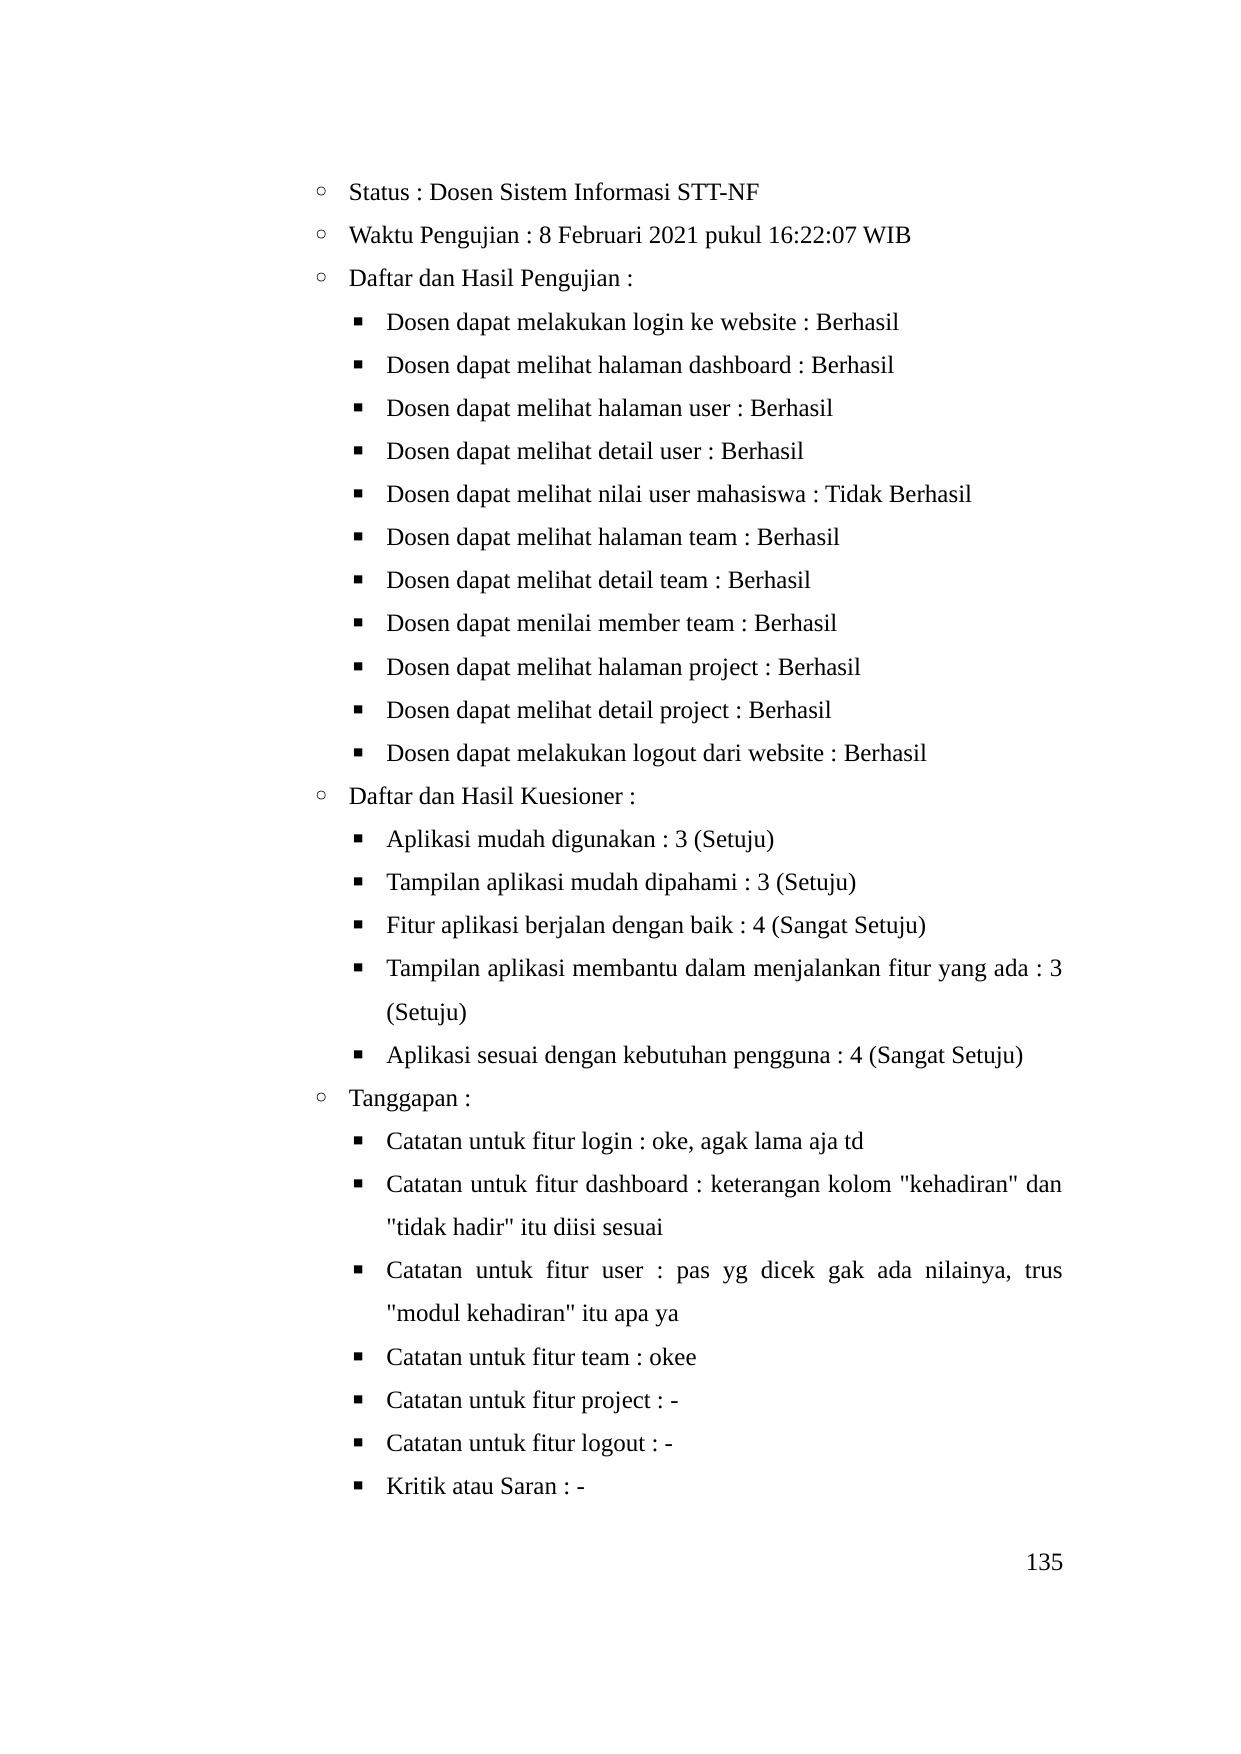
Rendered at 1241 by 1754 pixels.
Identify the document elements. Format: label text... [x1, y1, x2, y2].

list Fitur aplikasi berjalan dengan baik : 4 (Sangat Setuju) [349, 910, 1063, 939]
list Catatan untuk fitur dashboard : keterangan kolom "kehadiran" dan "tidak hadir" itu diisi sesuai [349, 1169, 1063, 1241]
list Dosen dapat melihat halaman team : Berhasil [349, 522, 1063, 551]
list Aplikasi mudah digunakan : 3 (Setuju) [349, 824, 1063, 853]
list Daftar dan Hasil Kuesioner : [311, 781, 1063, 810]
list Dosen dapat melakukan login ke website : Berhasil [349, 307, 1063, 335]
list Tanggapan : [311, 1083, 1063, 1112]
list Kritik atau Saran : - [349, 1471, 1063, 1500]
list Dosen dapat melihat nilai user mahasiswa : Tidak Berhasil [349, 479, 1063, 508]
list Dosen dapat melihat halaman dashboard : Berhasil [349, 350, 1063, 378]
list Dosen dapat menilai member team : Berhasil [349, 608, 1063, 637]
list Tampilan aplikasi membantu dalam menjalankan fitur yang ada : 3 (Setuju) [349, 953, 1063, 1025]
list Aplikasi sesuai dengan kebutuhan pengguna : 4 (Sangat Setuju) [349, 1040, 1063, 1068]
list Daftar dan Hasil Pengujian : [311, 263, 1063, 292]
list Catatan untuk fitur logout : - [349, 1428, 1063, 1457]
list Catatan untuk fitur user : pas yg dicek gak ada nilainya, trus "modul kehadiran" itu apa ya [349, 1255, 1063, 1327]
list Dosen dapat melihat detail project : Berhasil [349, 695, 1063, 723]
list Dosen dapat melakukan logout dari website : Berhasil [349, 738, 1063, 767]
list Tampilan aplikasi mudah dipahami : 3 (Setuju) [349, 867, 1063, 896]
list Catatan untuk fitur login : oke, agak lama aja td [349, 1126, 1063, 1155]
list Waktu Pengujian : 8 Februari 2021 pukul 16:22:07 WIB [311, 220, 1063, 249]
list Dosen dapat melihat halaman user : Berhasil [349, 393, 1063, 422]
list Dosen dapat melihat halaman project : Berhasil [349, 652, 1063, 680]
list Catatan untuk fitur project : - [349, 1385, 1063, 1413]
list Dosen dapat melihat detail user : Berhasil [349, 436, 1063, 465]
list Dosen dapat melihat detail team : Berhasil [349, 565, 1063, 594]
list Status : Dosen Sistem Informasi STT-NF [311, 177, 1063, 206]
list Catatan untuk fitur team : okee [349, 1342, 1063, 1370]
